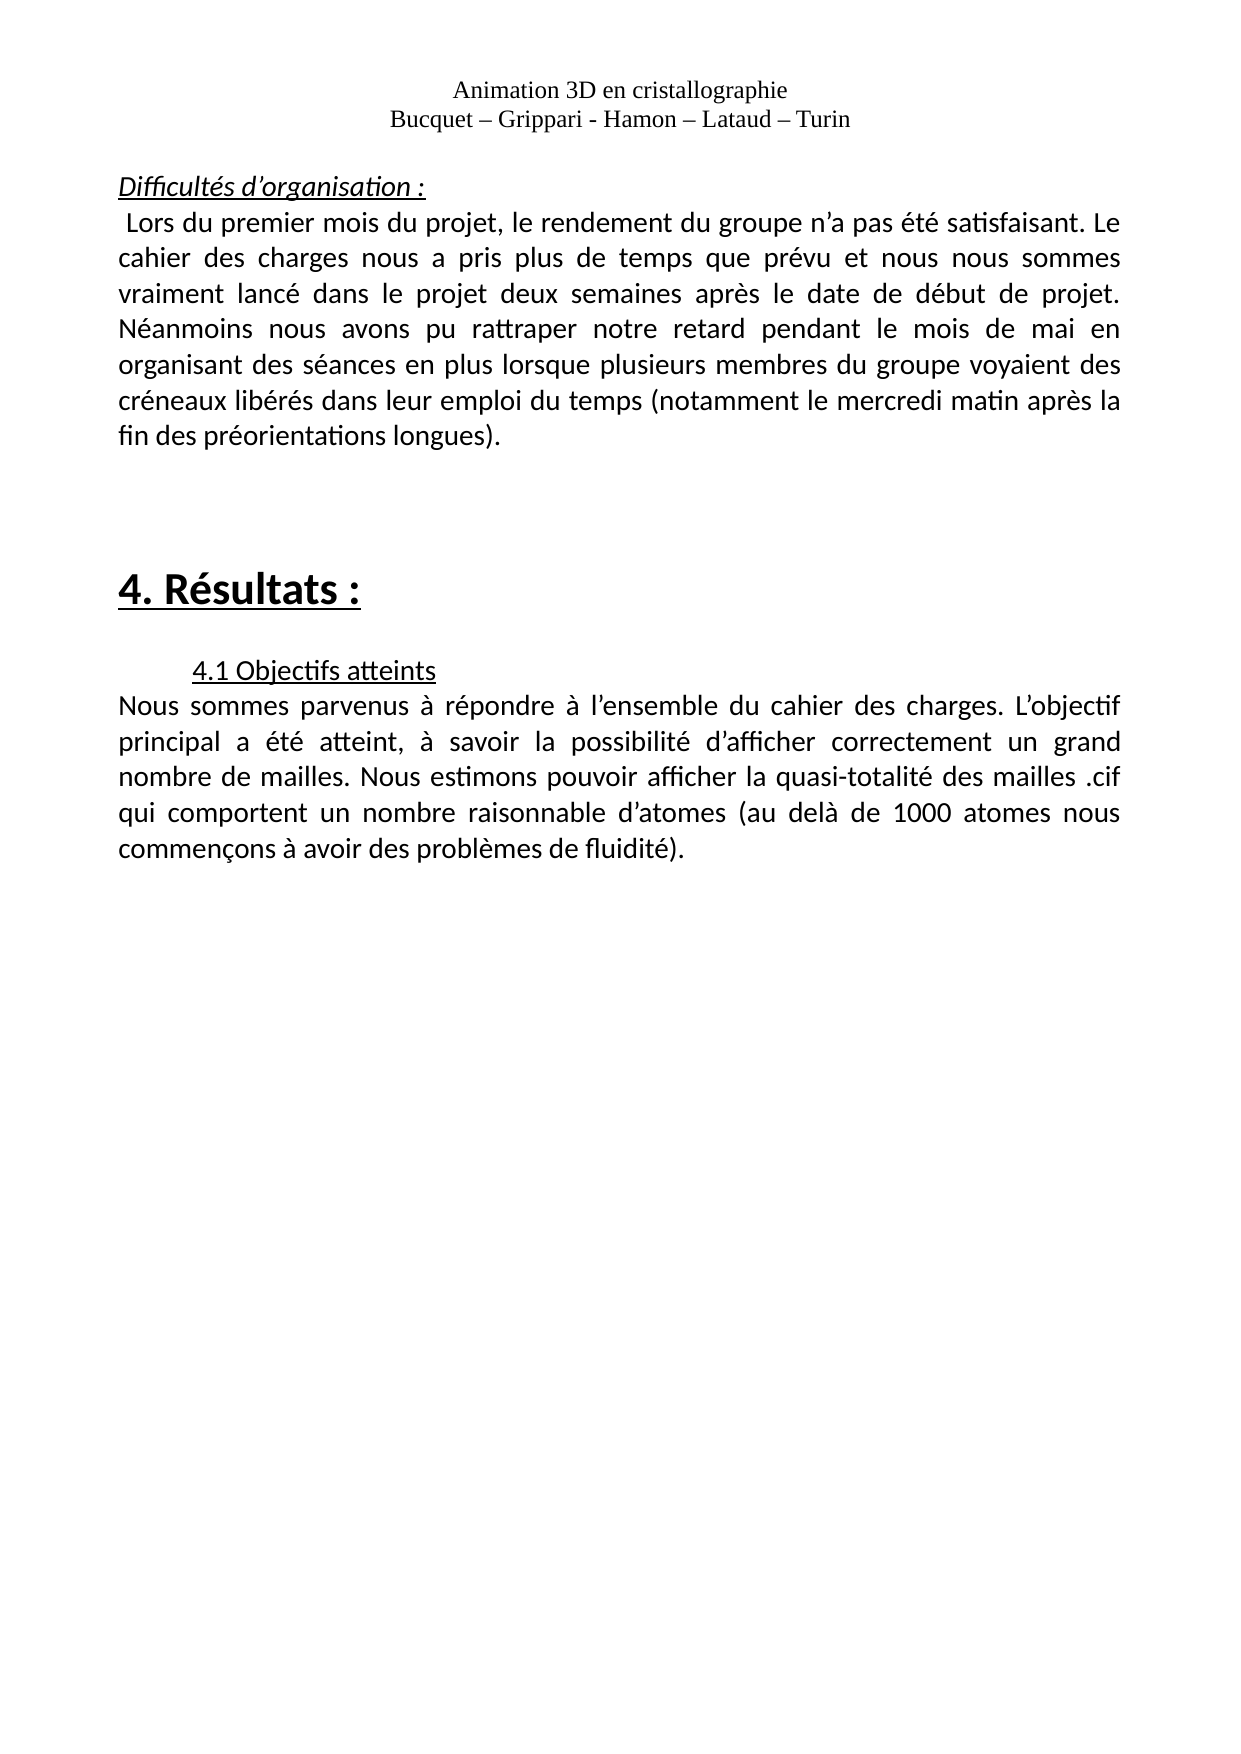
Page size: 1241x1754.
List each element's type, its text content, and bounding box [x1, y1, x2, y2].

text 4. Résultats : [118, 560, 1122, 616]
text Difficultés d’organisation : [118, 168, 1122, 204]
text Lors du premier mois du projet, le rendement du groupe n’a pas été satisfaisant. Le cahier des charges nous a pris plus de temps que prévu et nous nous sommes vraiment lancé dans le projet deux semaines après le date de début de projet. Néanmoins nous avons pu rattraper notre retard pendant le mois de mai en organisant des séances en plus lorsque plusieurs membres du groupe voyaient des créneaux libérés dans leur emploi du temps (notamment le mercredi matin après la fin des préorientations longues). [118, 204, 1122, 453]
text 4.1 Objectifs atteints [118, 652, 1122, 687]
text Nous sommes parvenus à répondre à l’ensemble du cahier des charges. L’objectif principal a été atteint, à savoir la possibilité d’afficher correctement un grand nombre de mailles. Nous estimons pouvoir afficher la quasi-totalité des mailles .cif qui comportent un nombre raisonnable d’atomes (au delà de 1000 atomes nous commençons à avoir des problèmes de fluidité). [118, 687, 1122, 865]
